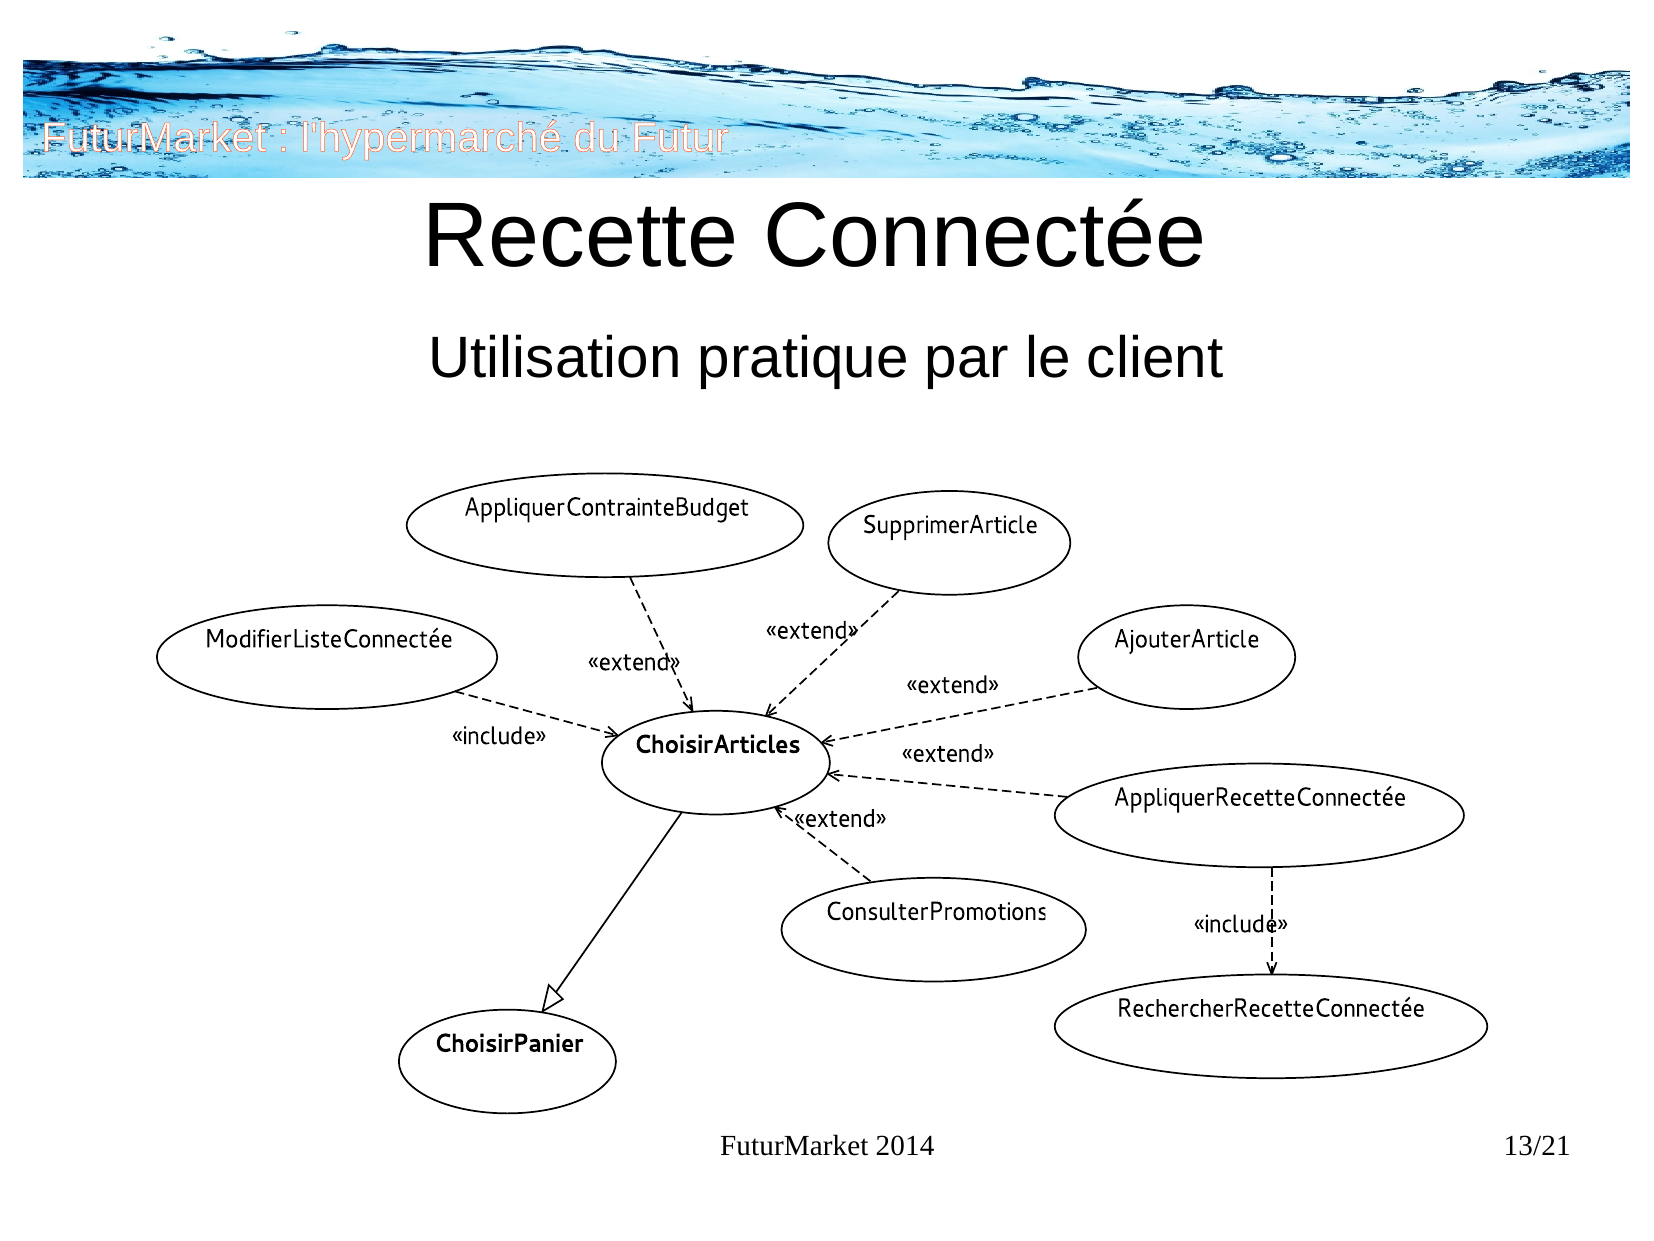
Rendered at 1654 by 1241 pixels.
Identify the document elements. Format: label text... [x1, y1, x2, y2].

subtitle Utilisation pratique par le client [82, 287, 1571, 438]
title Recette Connectée [23, 183, 1607, 287]
picture [155, 472, 1489, 1116]
picture [23, 23, 1630, 178]
